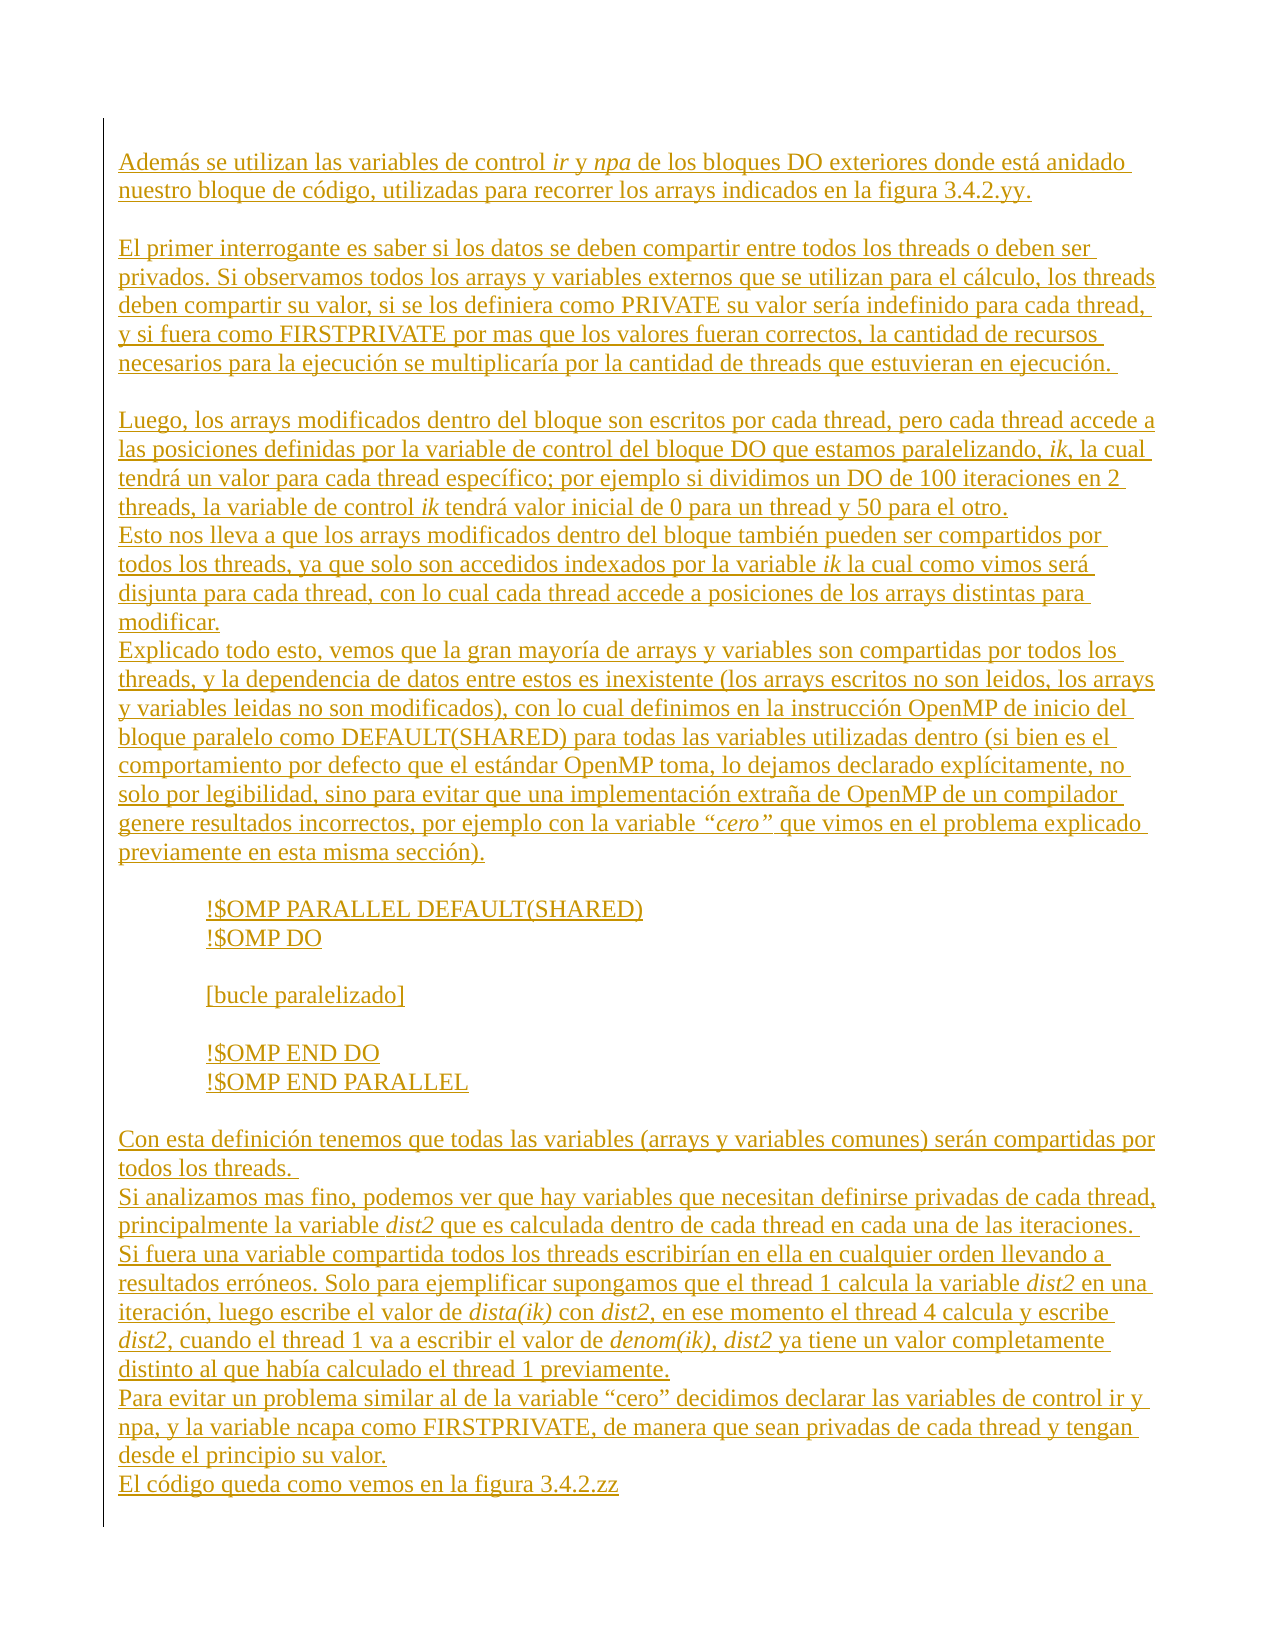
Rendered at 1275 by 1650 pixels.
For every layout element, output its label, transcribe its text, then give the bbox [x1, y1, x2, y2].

text El código queda como vemos en la figura 3.4.2.zz [118, 1469, 1157, 1498]
text Explicado todo esto, vemos que la gran mayoría de arrays y variables son compartidas por todos los threads, y la dependencia de datos entre estos es inexistente (los arrays escritos no son leidos, los arrays y variables leidas no son modificados), con lo cual definimos en la instrucción OpenMP de inicio del bloque paralelo como DEFAULT(SHARED) para todas las variables utilizadas dentro (si bien es el comportamiento por defecto que el estándar OpenMP toma, lo dejamos declarado explícitamente, no solo por legibilidad, sino para evitar que una implementación extraña de OpenMP de un compilador genere resultados incorrectos, por ejemplo con la variable “cero” que vimos en el problema explicado previamente en esta misma sección). [118, 636, 1157, 866]
text Si analizamos mas fino, podemos ver que hay variables que necesitan definirse privadas de cada thread, principalmente la variable dist2 que es calculada dentro de cada thread en cada una de las iteraciones. Si fuera una variable compartida todos los threads escribirían en ella en cualquier orden llevando a resultados erróneos. Solo para ejemplificar supongamos que el thread 1 calcula la variable dist2 en una iteración, luego escribe el valor de dista(ik) con dist2, en ese momento el thread 4 calcula y escribe dist2, cuando el thread 1 va a escribir el valor de denom(ik), dist2 ya tiene un valor completamente distinto al que había calculado el thread 1 previamente. [118, 1182, 1157, 1383]
text !$OMP PARALLEL DEFAULT(SHARED) [206, 894, 1157, 923]
text [bucle paralelizado] [206, 981, 1157, 1009]
text Además se utilizan las variables de control ir y npa de los bloques DO exteriores donde está anidado nuestro bloque de código, utilizadas para recorrer los arrays indicados en la figura 3.4.2.yy. [118, 147, 1157, 204]
text El primer interrogante es saber si los datos se deben compartir entre todos los threads o deben ser privados. Si observamos todos los arrays y variables externos que se utilizan para el cálculo, los threads deben compartir su valor, si se los definiera como PRIVATE su valor sería indefinido para cada thread, y si fuera como FIRSTPRIVATE por mas que los valores fueran correctos, la cantidad de recursos necesarios para la ejecución se multiplicaría por la cantidad de threads que estuvieran en ejecución. [118, 233, 1157, 377]
text !$OMP END DO [206, 1038, 1157, 1067]
text Para evitar un problema similar al de la variable “cero” decidimos declarar las variables de control ir y npa, y la variable ncapa como FIRSTPRIVATE, de manera que sean privadas de cada thread y tengan desde el principio su valor. [118, 1383, 1157, 1469]
text !$OMP DO [206, 923, 1157, 952]
text Esto nos lleva a que los arrays modificados dentro del bloque también pueden ser compartidos por todos los threads, ya que solo son accedidos indexados por la variable ik la cual como vimos será disjunta para cada thread, con lo cual cada thread accede a posiciones de los arrays distintas para modificar. [118, 521, 1157, 636]
text Con esta definición tenemos que todas las variables (arrays y variables comunes) serán compartidas por todos los threads. [118, 1124, 1157, 1182]
text Luego, los arrays modificados dentro del bloque son escritos por cada thread, pero cada thread accede a las posiciones definidas por la variable de control del bloque DO que estamos paralelizando, ik, la cual tendrá un valor para cada thread específico; por ejemplo si dividimos un DO de 100 iteraciones en 2 threads, la variable de control ik tendrá valor inicial de 0 para un thread y 50 para el otro. [118, 406, 1157, 521]
text !$OMP END PARALLEL [206, 1067, 1157, 1096]
